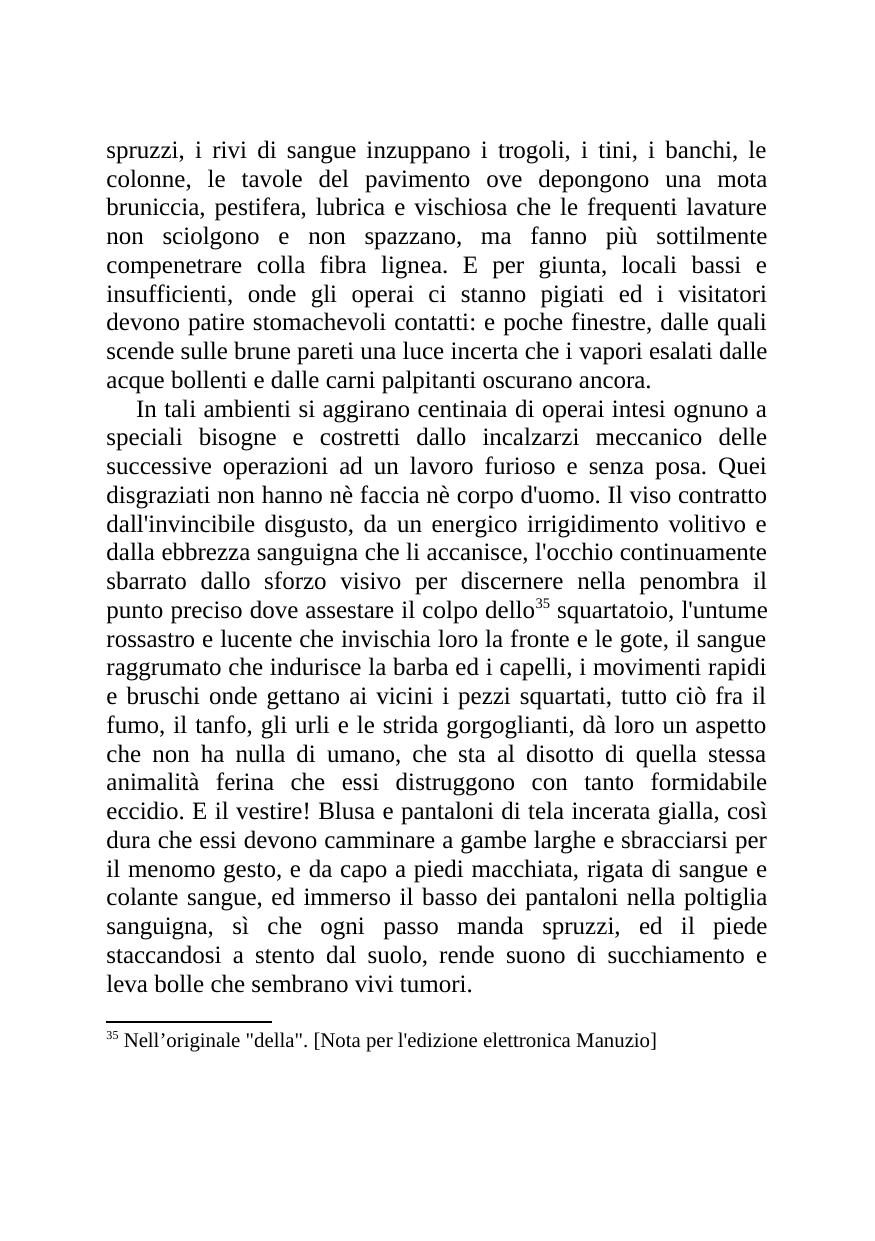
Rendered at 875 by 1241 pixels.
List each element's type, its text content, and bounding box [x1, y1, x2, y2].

text Nell’originale "della". [Nota per l'edizione elettronica Manuzio] [106, 1028, 768, 1052]
text spruzzi, i rivi di sangue inzuppano i trogoli, i tini, i banchi, le colonne, le tavole del pavimento ove depongono una mota bruniccia, pestifera, lubrica e vischiosa che le frequenti lavature non sciolgono e non spazzano, ma fanno più sottilmente compenetrare colla fibra lignea. E per giunta, locali bassi e insufficienti, onde gli operai ci stanno pigiati ed i visitatori devono patire stomachevoli contatti: e poche finestre, dalle quali scende sulle brune pareti una luce incerta che i vapori esalati dalle acque bollenti e dalle carni palpitanti oscurano ancora. [106, 135, 768, 394]
text In tali ambienti si aggirano centinaia di operai intesi ognuno a speciali bisogne e costretti dallo incalzarzi meccanico delle successive operazioni ad un lavoro furioso e senza posa. Quei disgraziati non hanno nè faccia nè corpo d'uomo. Il viso contratto dall'invincibile disgusto, da un energico irrigidimento volitivo e dalla ebbrezza sanguigna che li accanisce, l'occhio continuamente sbarrato dallo sforzo visivo per discernere nella penombra il punto preciso dove assestare il colpo dello squartatoio, l'untume rossastro e lucente che invischia loro la fronte e le gote, il sangue raggrumato che indurisce la barba ed i capelli, i movimenti rapidi e bruschi onde gettano ai vicini i pezzi squartati, tutto ciò fra il fumo, il tanfo, gli urli e le strida gorgoglianti, dà loro un aspetto che non ha nulla di umano, che sta al disotto di quella stessa animalità ferina che essi distruggono con tanto formidabile eccidio. E il vestire! Blusa e pantaloni di tela incerata gialla, così dura che essi devono camminare a gambe larghe e sbracciarsi per il menomo gesto, e da capo a piedi macchiata, rigata di sangue e colante sangue, ed immerso il basso dei pantaloni nella poltiglia sanguigna, sì che ogni passo manda spruzzi, ed il piede staccandosi a stento dal suolo, rende suono di succhiamento e leva bolle che sembrano vivi tumori. [106, 394, 768, 997]
